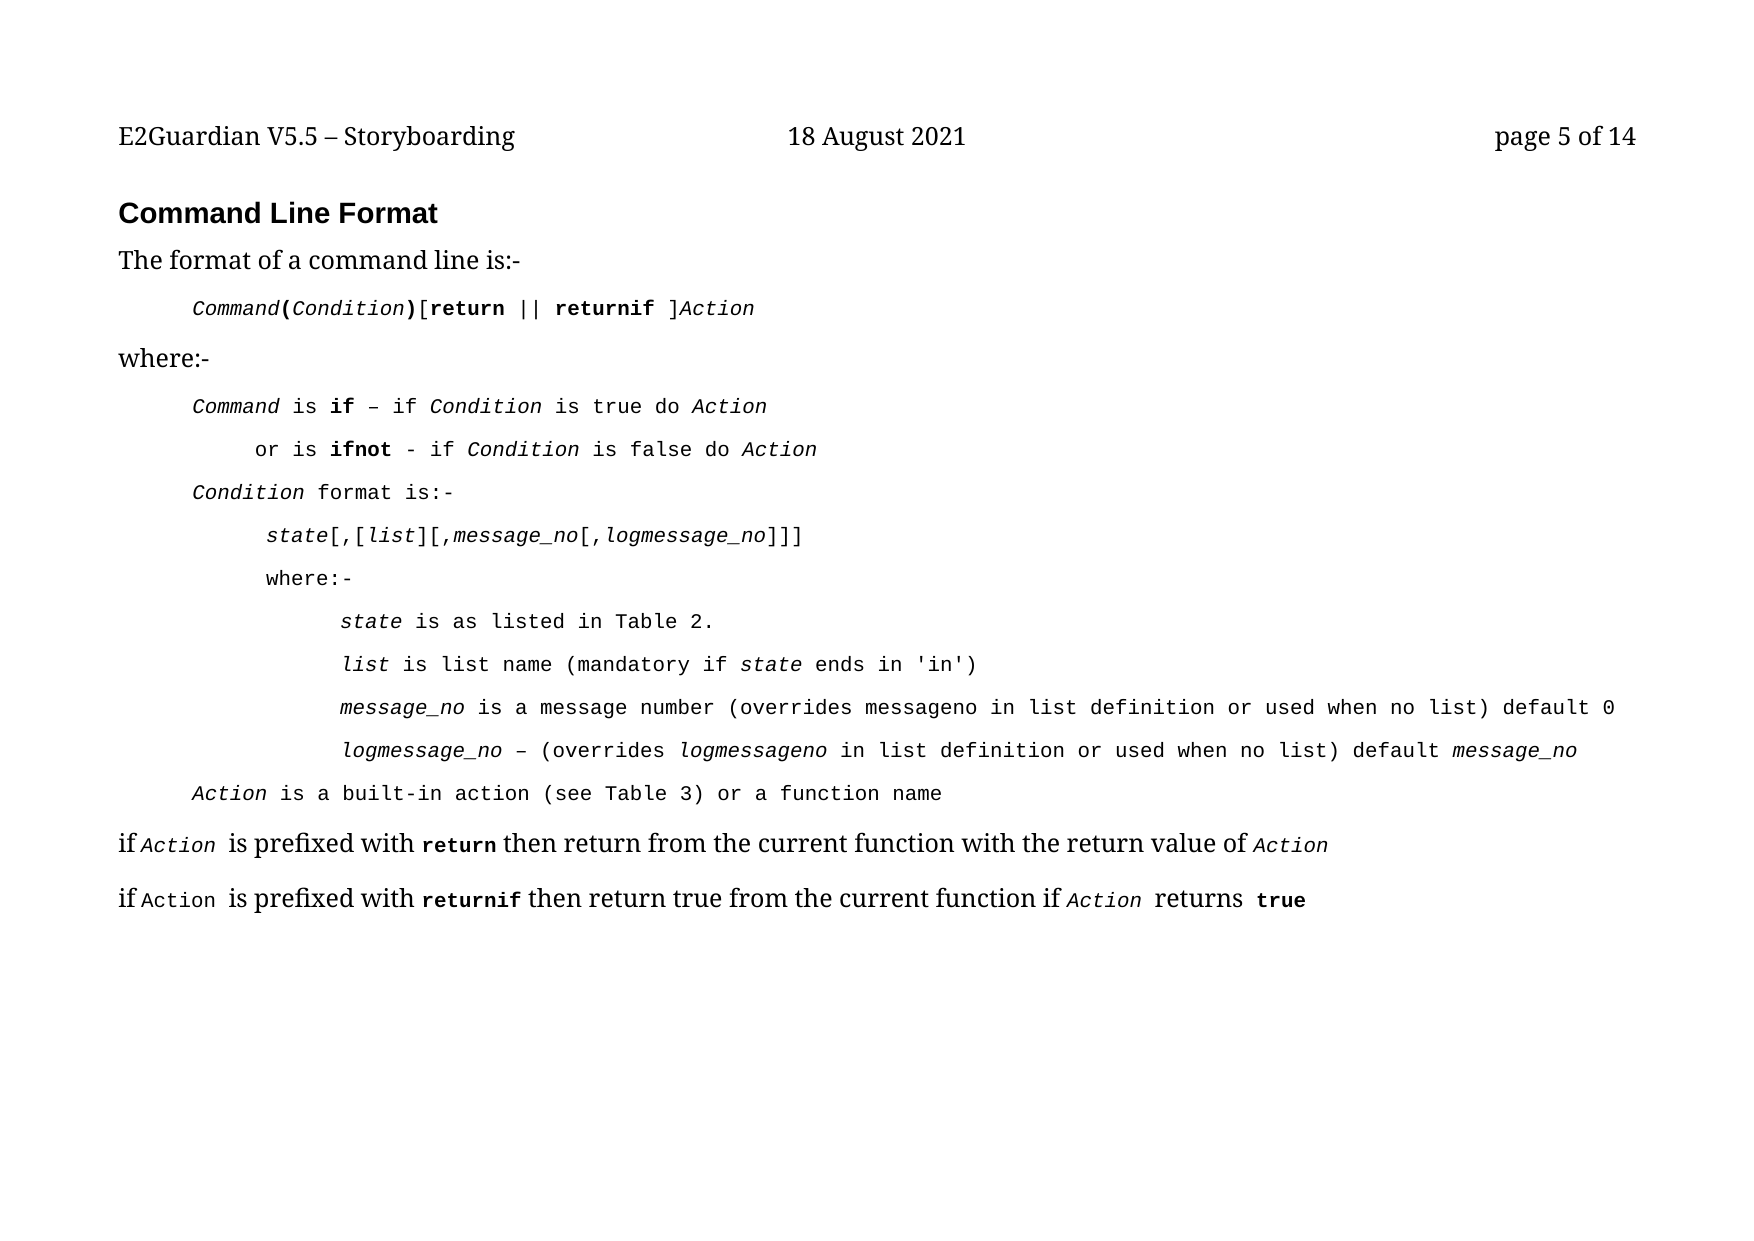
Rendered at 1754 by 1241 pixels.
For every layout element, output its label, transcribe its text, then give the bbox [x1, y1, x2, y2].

text Command is if – if Condition is true do Action [192, 396, 1636, 420]
text if Action is prefixed with returnif then return true from the current function if Action returns true [118, 881, 1636, 915]
text or is ifnot - if Condition is false do Action [192, 439, 1636, 463]
text The format of a command line is:- [118, 242, 1636, 277]
text state is as listed in Table 2. [192, 611, 1636, 634]
text logmessage_no – (overrides logmessageno in list definition or used when no list) default message_no [192, 739, 1636, 763]
subtitle Command Line Format [118, 196, 1636, 230]
text Condition format is:- [192, 482, 1636, 506]
text state[,[list][,message_no[,logmessage_no]]] [266, 525, 1636, 549]
text list is list name (mandatory if state ends in 'in') [192, 654, 1636, 677]
text Command(Condition)[return || returnif ]Action [192, 298, 1636, 322]
text where:- [192, 568, 1636, 592]
text if Action is prefixed with return then return from the current function with the return value of Action [118, 825, 1636, 859]
text Action is a built-in action (see Table 3) or a function name [192, 782, 1636, 806]
text message_no is a message number (overrides messageno in list definition or used when no list) default 0 [192, 697, 1636, 720]
text where:- [118, 341, 1636, 375]
